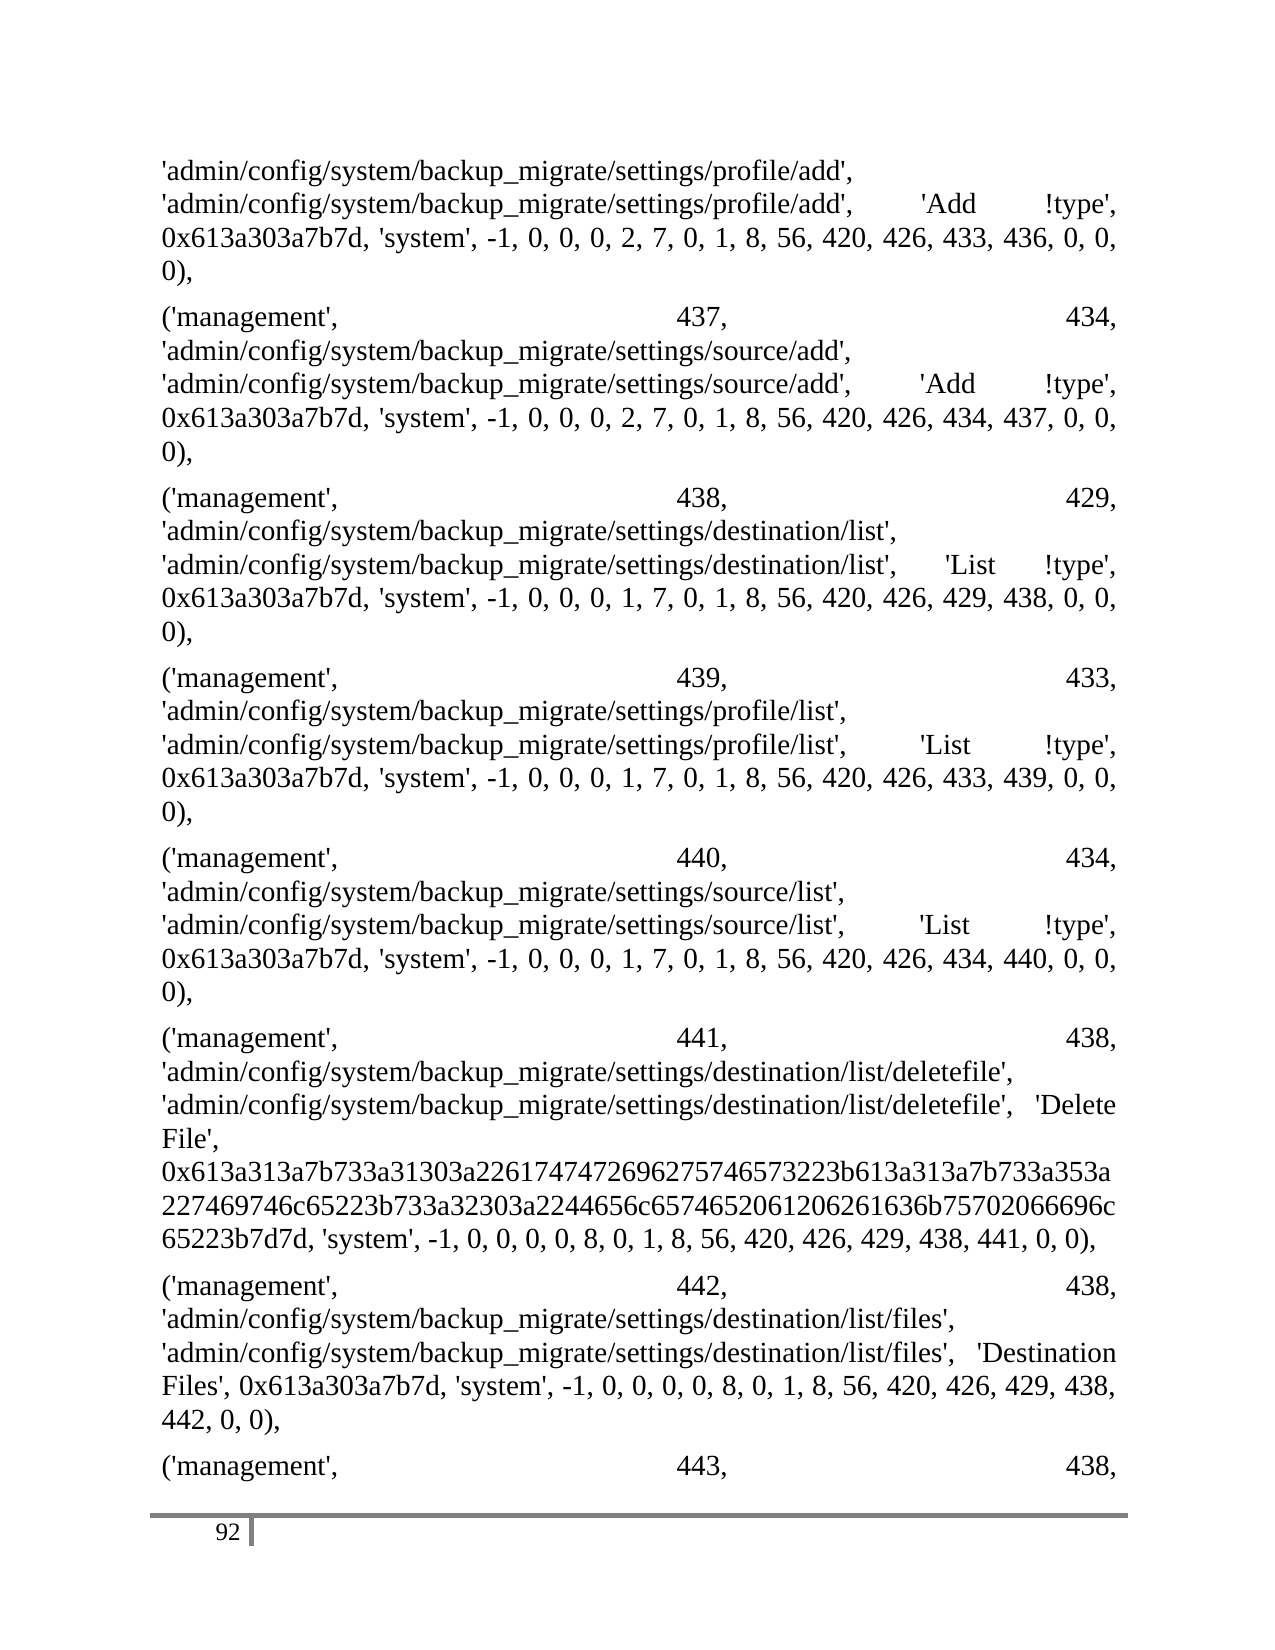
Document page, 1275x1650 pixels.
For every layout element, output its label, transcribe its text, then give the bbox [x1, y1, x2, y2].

text ('management', 443, 438, [161, 1448, 1117, 1481]
text ('management', 440, 434, 'admin/config/system/backup_migrate/settings/source/list', 'admin/config/system/backup_migrate/settings/source/list', 'List !type', 0x613a303a7b7d, 'system', -1, 0, 0, 0, 1, 7, 0, 1, 8, 56, 420, 426, 434, 440, 0, 0, 0), [161, 840, 1117, 1008]
text 'admin/config/system/backup_migrate/settings/profile/add', 'admin/config/system/backup_migrate/settings/profile/add', 'Add !type', 0x613a303a7b7d, 'system', -1, 0, 0, 0, 2, 7, 0, 1, 8, 56, 420, 426, 433, 436, 0, 0, 0), [161, 153, 1117, 287]
text ('management', 439, 433, 'admin/config/system/backup_migrate/settings/profile/list', 'admin/config/system/backup_migrate/settings/profile/list', 'List !type', 0x613a303a7b7d, 'system', -1, 0, 0, 0, 1, 7, 0, 1, 8, 56, 420, 426, 433, 439, 0, 0, 0), [161, 660, 1117, 828]
text ('management', 441, 438, 'admin/config/system/backup_migrate/settings/destination/list/deletefile', 'admin/config/system/backup_migrate/settings/destination/list/deletefile', 'Delete File', 0x613a313a7b733a31303a2261747472696275746573223b613a313a7b733a353a227469746c65223b733a32303a2244656c6574652061206261636b75702066696c65223b7d7d, 'system', -1, 0, 0, 0, 0, 8, 0, 1, 8, 56, 420, 426, 429, 438, 441, 0, 0), [161, 1020, 1117, 1255]
text ('management', 442, 438, 'admin/config/system/backup_migrate/settings/destination/list/files', 'admin/config/system/backup_migrate/settings/destination/list/files', 'Destination Files', 0x613a303a7b7d, 'system', -1, 0, 0, 0, 0, 8, 0, 1, 8, 56, 420, 426, 429, 438, 442, 0, 0), [161, 1268, 1117, 1435]
text ('management', 438, 429, 'admin/config/system/backup_migrate/settings/destination/list', 'admin/config/system/backup_migrate/settings/destination/list', 'List !type', 0x613a303a7b7d, 'system', -1, 0, 0, 0, 1, 7, 0, 1, 8, 56, 420, 426, 429, 438, 0, 0, 0), [161, 480, 1117, 647]
text ('management', 437, 434, 'admin/config/system/backup_migrate/settings/source/add', 'admin/config/system/backup_migrate/settings/source/add', 'Add !type', 0x613a303a7b7d, 'system', -1, 0, 0, 0, 2, 7, 0, 1, 8, 56, 420, 426, 434, 437, 0, 0, 0), [161, 299, 1117, 467]
